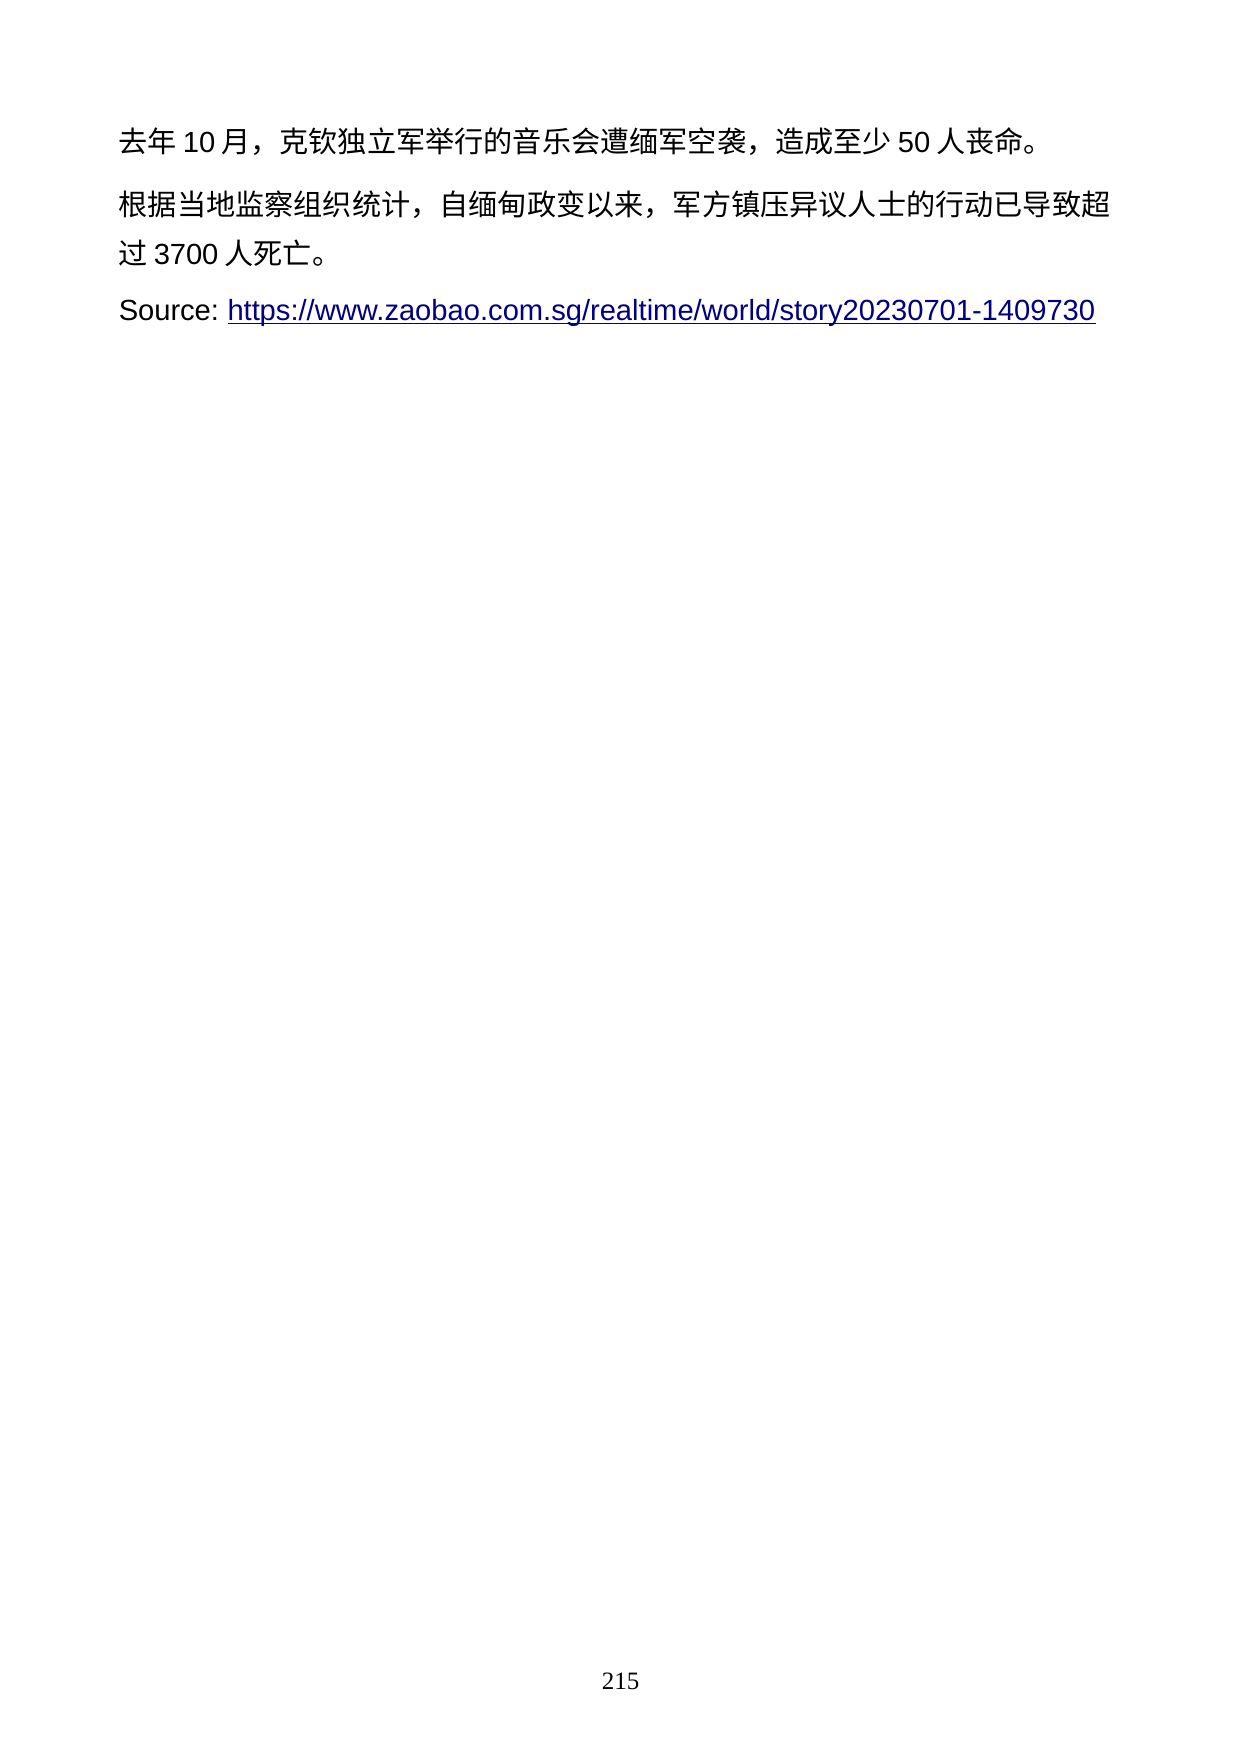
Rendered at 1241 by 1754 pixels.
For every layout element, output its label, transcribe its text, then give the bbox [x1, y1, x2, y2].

text 根据当地监察组织统计，自缅甸政变以来，军方镇压异议人士的行动已导致超过3700人死亡。 [118, 182, 1122, 272]
text 去年10月，克钦独立军举行的音乐会遭缅军空袭，造成至少50人丧命。 [118, 118, 1122, 161]
text Source: https://www.zaobao.com.sg/realtime/world/story20230701-1409730 [118, 293, 1122, 327]
